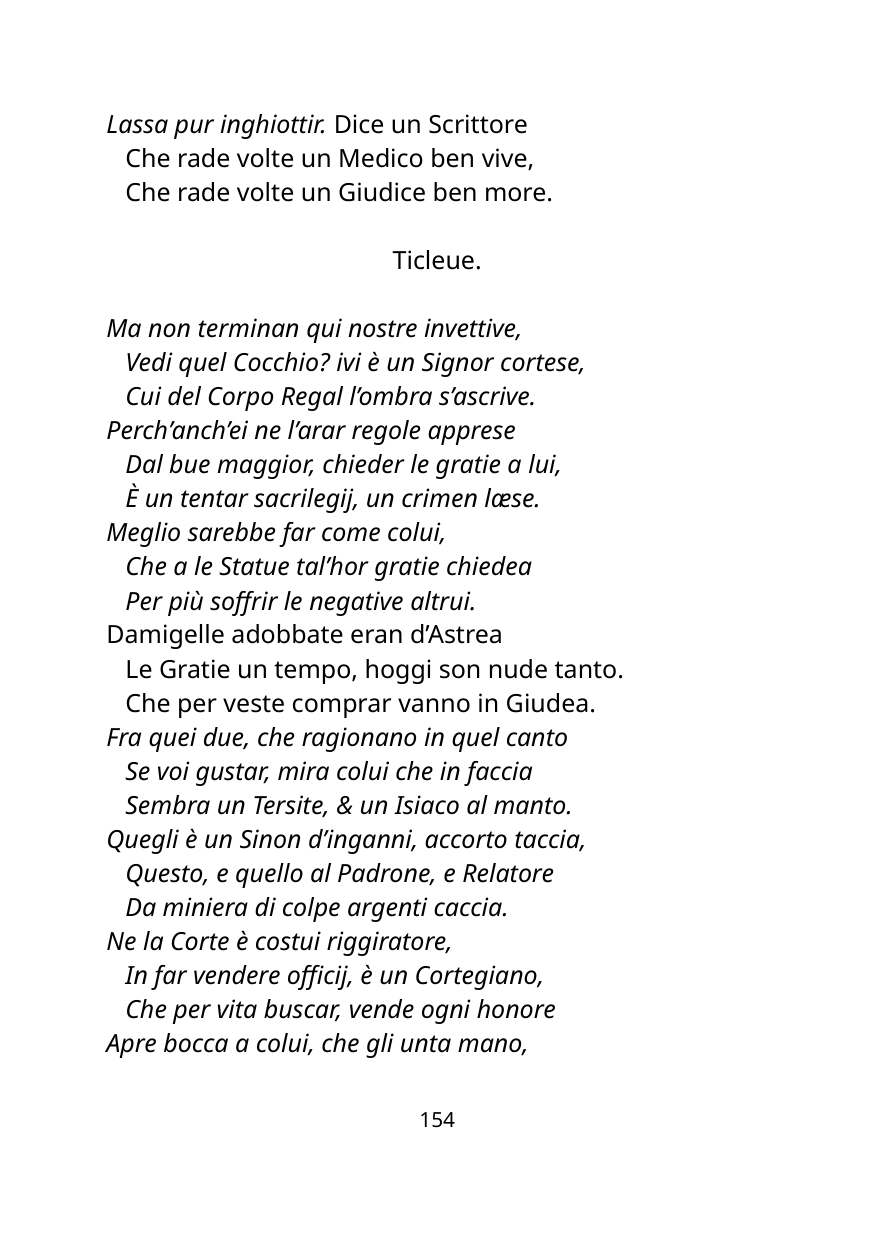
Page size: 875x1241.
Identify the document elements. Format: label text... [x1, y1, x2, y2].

text È un tentar sacrilegij, un crimen læse. [125, 481, 768, 515]
text Da miniera di colpe argenti caccia. [125, 890, 768, 924]
text Le Gratie un tempo, hoggi son nude tanto. [125, 651, 768, 685]
text Fra quei due, che ragionano in quel canto [106, 719, 768, 753]
text Perch’anch’ei ne l’arar regole apprese [106, 413, 768, 447]
text Che per vita buscar, vende ogni honore [125, 992, 768, 1026]
text Cui del Corpo Regal l’ombra s’ascrive. [125, 379, 768, 413]
text Questo, e quello al Padrone, e Relatore [125, 856, 768, 890]
text Dal bue maggior, chieder le gratie a lui, [125, 447, 768, 481]
text Che rade volte un Giudice ben more. [125, 174, 768, 208]
text In far vendere officij, è un Cortegiano, [125, 958, 768, 992]
text Meglio sarebbe far come colui, [106, 515, 768, 549]
text Apre bocca a colui, che gli unta mano, [106, 1026, 768, 1060]
text Ma non terminan qui nostre invettive, [106, 311, 768, 345]
text Sembra un Tersite, & un Isiaco al manto. [125, 787, 768, 822]
text Damigelle adobbate eran d’Astrea [106, 617, 768, 651]
text Che per veste comprar vanno in Giudea. [125, 685, 768, 719]
text Lassa pur inghiottir. Dice un Scrittore [106, 106, 768, 140]
text Ticleue. [106, 242, 768, 277]
text Vedi quel Cocchio? ivi è un Signor cortese, [125, 345, 768, 379]
text Per più soffrir le negative altrui. [125, 583, 768, 617]
text Quegli è un Sinon d’inganni, accorto taccia, [106, 822, 768, 856]
text Che a le Statue tal’hor gratie chiedea [125, 549, 768, 583]
text Ne la Corte è costui riggiratore, [106, 924, 768, 958]
text Che rade volte un Medico ben vive, [125, 140, 768, 174]
text Se voi gustar, mira colui che in faccia [125, 753, 768, 787]
